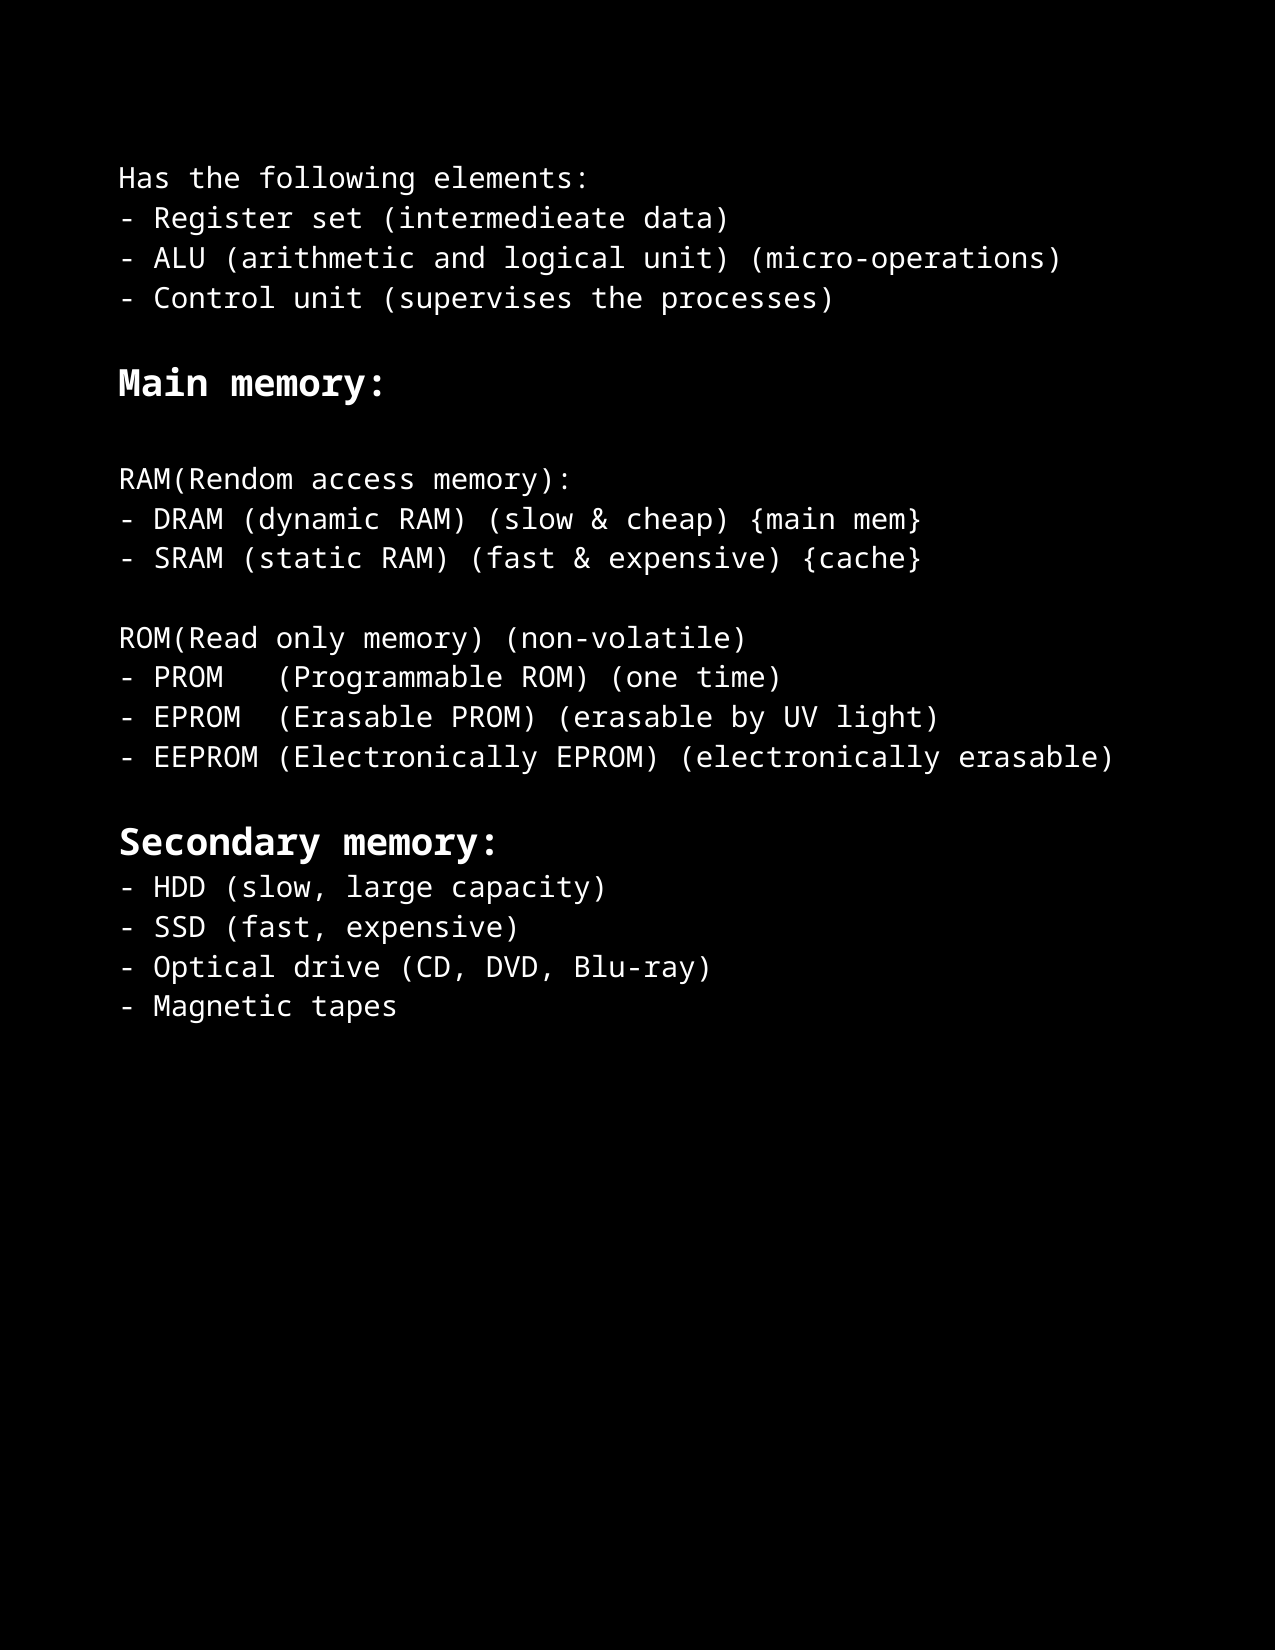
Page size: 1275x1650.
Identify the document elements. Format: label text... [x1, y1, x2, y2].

text Secondary memory: [118, 816, 1157, 867]
text - PROM (Programmable ROM) (one time) [118, 657, 1157, 696]
text Main memory: [118, 356, 1157, 407]
text - Control unit (supervises the processes) [118, 277, 1157, 317]
text - Magnetic tapes [118, 986, 1157, 1025]
text - SRAM (static RAM) (fast & expensive) {cache} [118, 538, 1157, 577]
text - EPROM (Erasable PROM) (erasable by UV light) [118, 696, 1157, 736]
text - EEPROM (Electronically EPROM) (electronically erasable) [118, 736, 1157, 776]
text - ALU (arithmetic and logical unit) (micro-operations) [118, 237, 1157, 277]
text - Register set (intermedieate data) [118, 197, 1157, 237]
text Has the following elements: [118, 158, 1157, 197]
text - Optical drive (CD, DVD, Blu-ray) [118, 946, 1157, 986]
text - DRAM (dynamic RAM) (slow & cheap) {main mem} [118, 498, 1157, 538]
text RAM(Rendom access memory): [118, 458, 1157, 498]
text ROM(Read only memory) (non-volatile) [118, 617, 1157, 657]
text - HDD (slow, large capacity) [118, 867, 1157, 906]
text - SSD (fast, expensive) [118, 906, 1157, 946]
